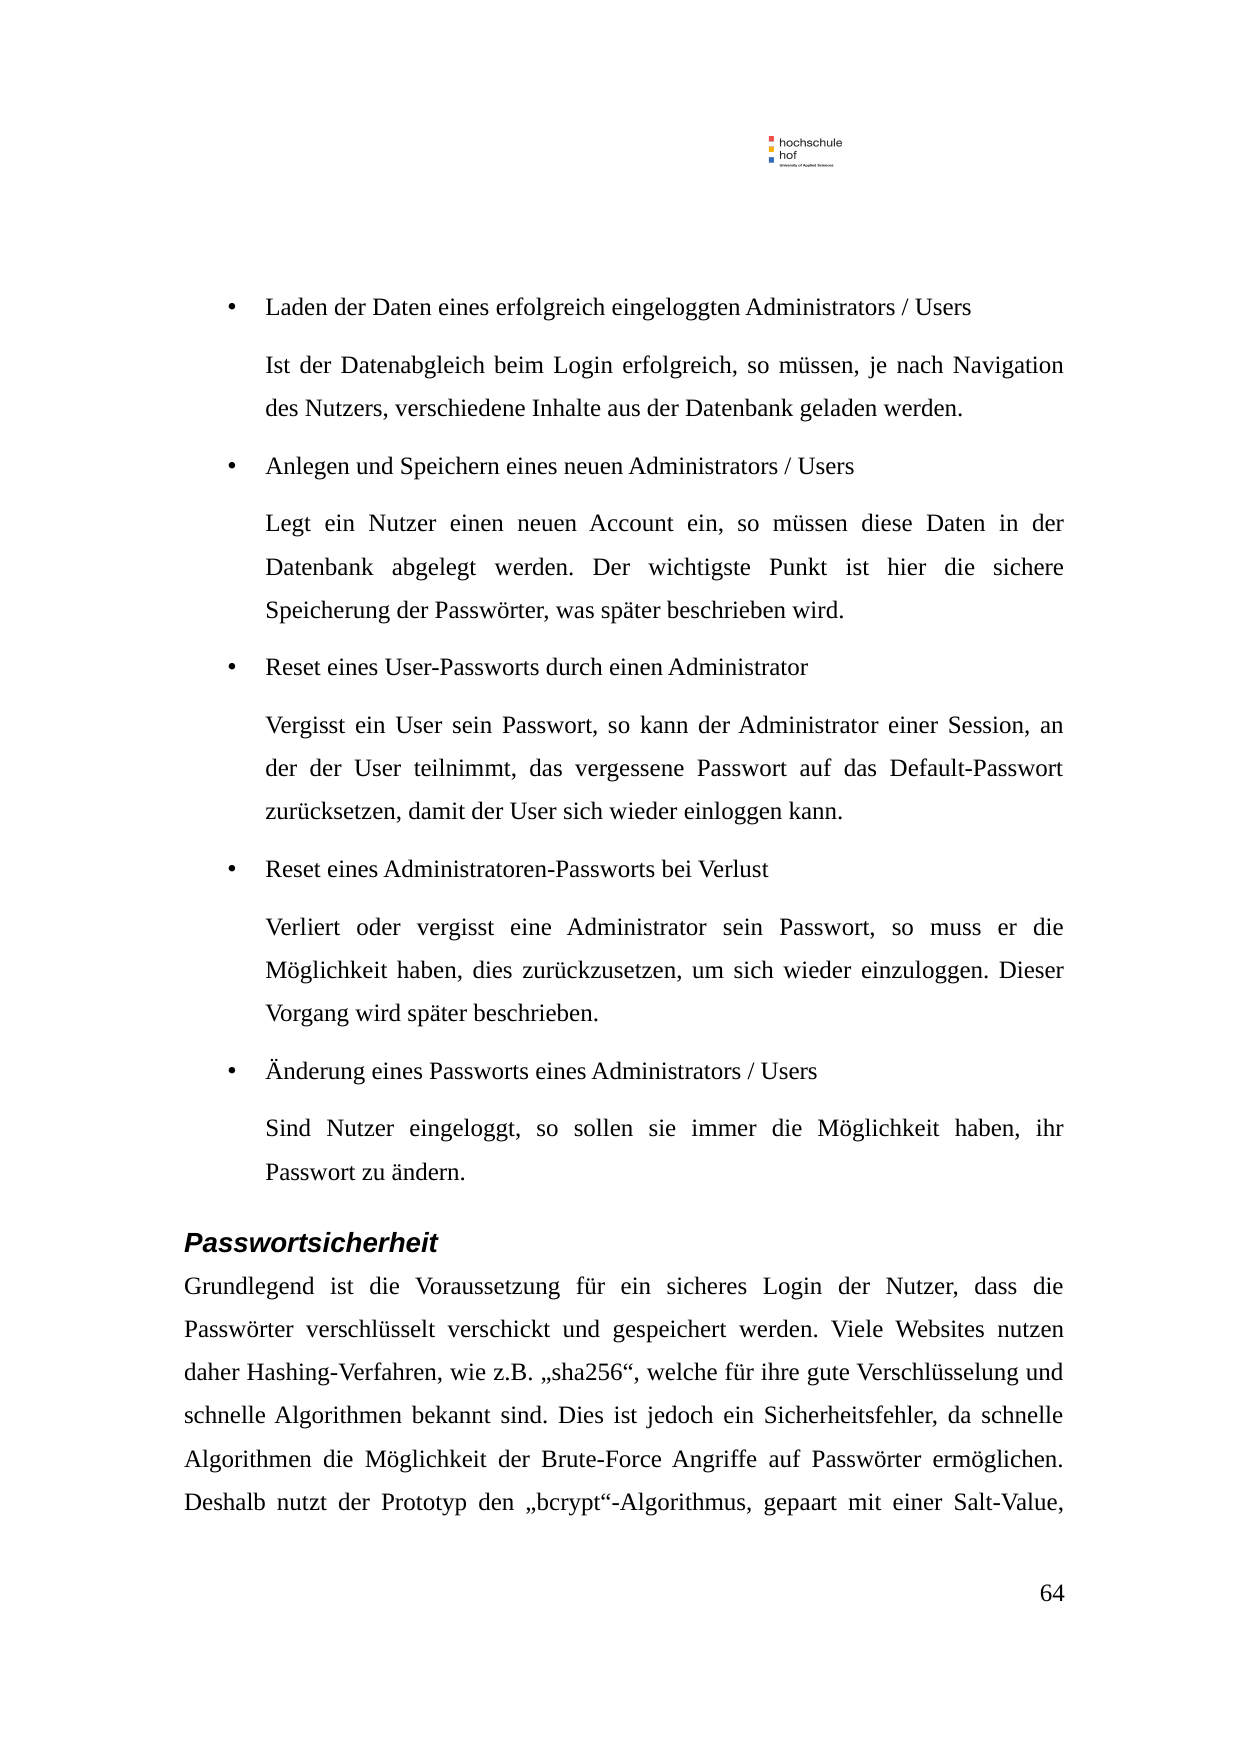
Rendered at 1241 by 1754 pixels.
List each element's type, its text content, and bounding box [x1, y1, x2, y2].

list Änderung eines Passworts eines Administrators / Users [228, 1056, 1064, 1084]
text Grundlegend ist die Voraussetzung für ein sicheres Login der Nutzer, dass die Passwörter verschlüsselt verschickt und gespeichert werden. Viele Websites nutzen daher Hashing-Verfahren, wie z.B. „sha256“, welche für ihre gute Verschlüsselung und schnelle Algorithmen bekannt sind. Dies ist jedoch ein Sicherheitsfehler, da schnelle Algorithmen die Möglichkeit der Brute-Force Angriffe auf Passwörter ermöglichen. Deshalb nutzt der Prototyp den „bcrypt“-Algorithmus, gepaart mit einer Salt-Value, [184, 1271, 1064, 1516]
list Vergisst ein User sein Passwort, so kann der Administrator einer Session, an der der User teilnimmt, das vergessene Passwort auf das Default-Passwort zurücksetzen, damit der User sich wieder einloggen kann. [228, 710, 1064, 825]
subtitle Passwortsicherheit [184, 1227, 1064, 1259]
list Reset eines User-Passworts durch einen Administrator [228, 652, 1064, 681]
list Ist der Datenabgleich beim Login erfolgreich, so müssen, je nach Navigation des Nutzers, verschiedene Inhalte aus der Datenbank geladen werden. [228, 350, 1064, 422]
list Anlegen und Speichern eines neuen Administrators / Users [228, 451, 1064, 479]
list Laden der Daten eines erfolgreich eingeloggten Administrators / Users [228, 292, 1064, 321]
picture [768, 136, 842, 167]
list Legt ein Nutzer einen neuen Account ein, so müssen diese Daten in der Datenbank abgelegt werden. Der wichtigste Punkt ist hier die sichere Speicherung der Passwörter, was später beschrieben wird. [228, 508, 1064, 623]
list Reset eines Administratoren-Passworts bei Verlust [228, 854, 1064, 883]
list Verliert oder vergisst eine Administrator sein Passwort, so muss er die Möglichkeit haben, dies zurückzusetzen, um sich wieder einzuloggen. Dieser Vorgang wird später beschrieben. [228, 912, 1064, 1027]
list Sind Nutzer eingeloggt, so sollen sie immer die Möglichkeit haben, ihr Passwort zu ändern. [228, 1113, 1064, 1185]
